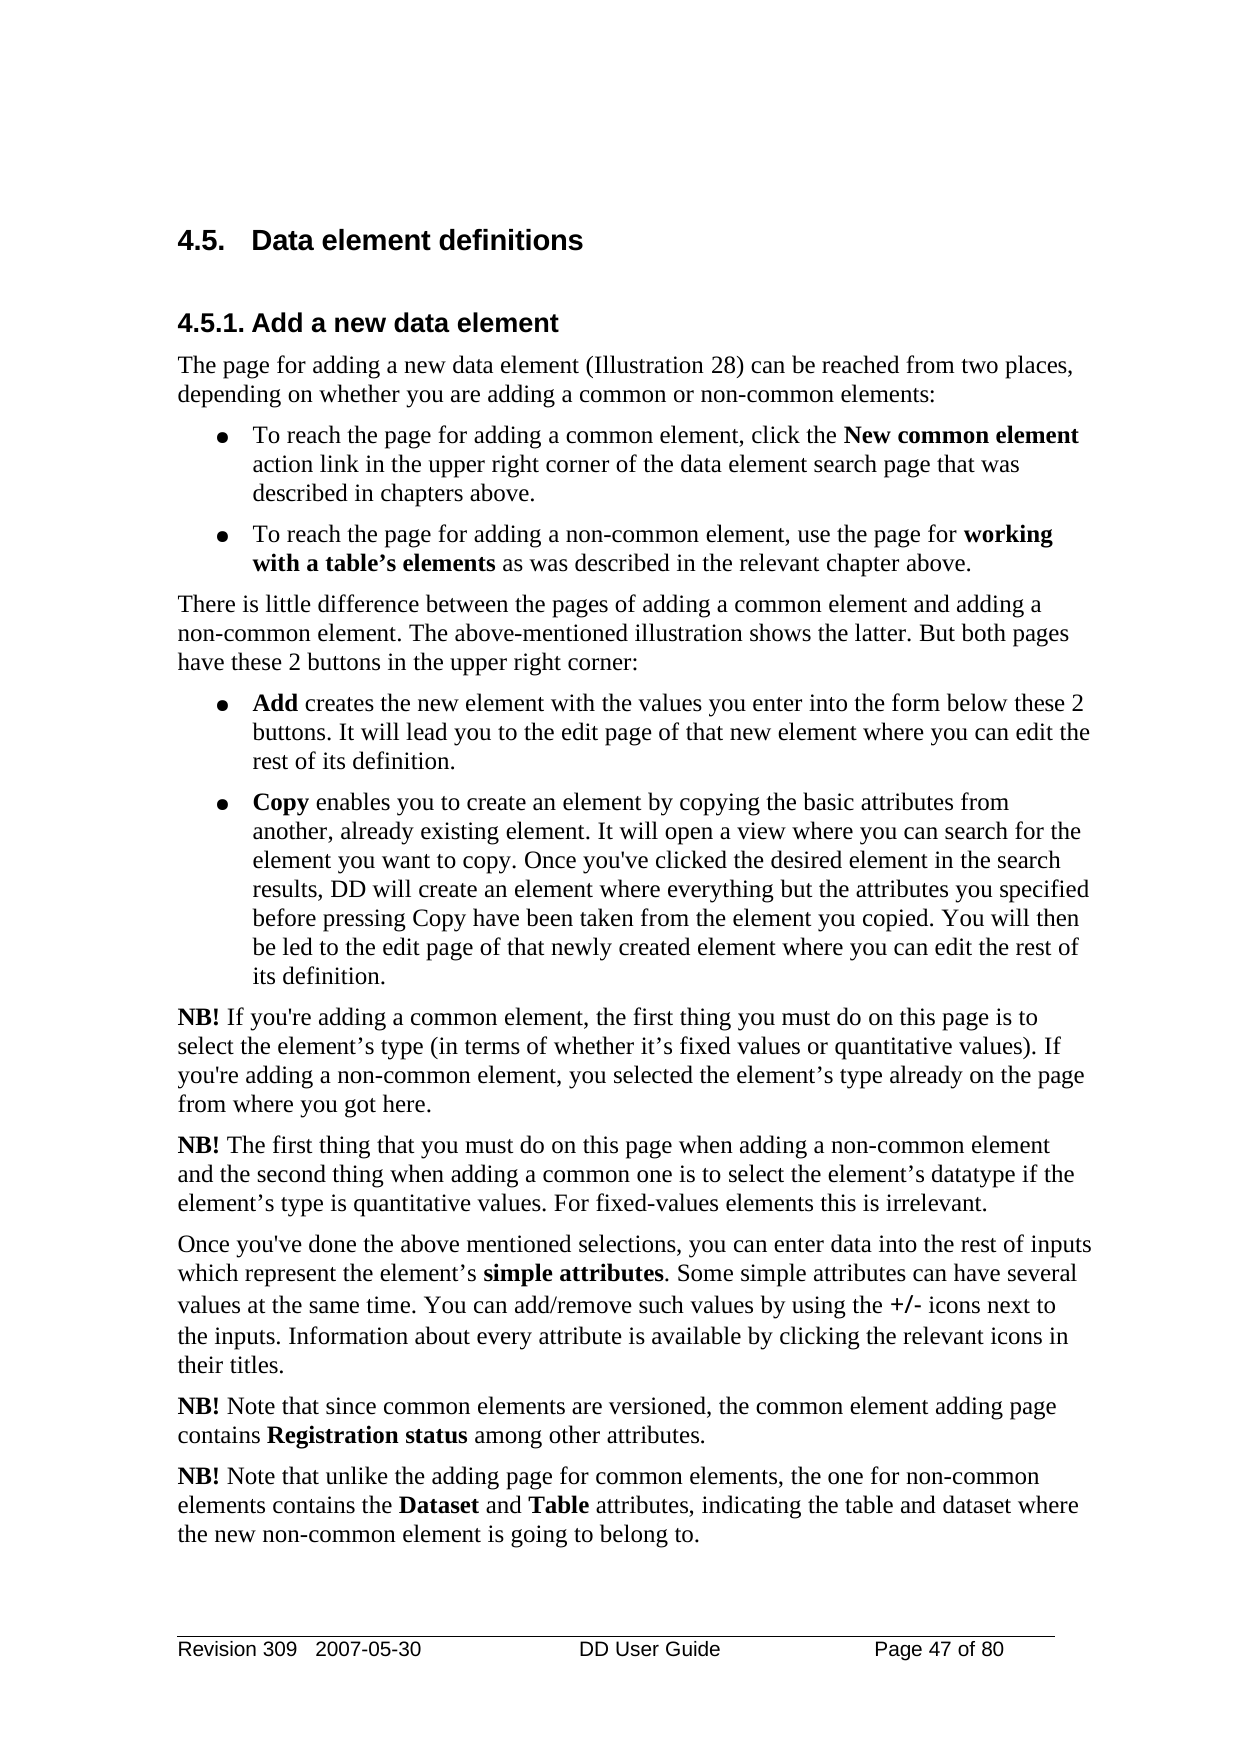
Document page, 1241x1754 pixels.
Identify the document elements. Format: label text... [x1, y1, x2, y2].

text Once you've done the above mentioned selections, you can enter data into the rest of inputs which represent the element’s simple attributes. Some simple attributes can have several values at the same time. You can add/remove such values by using the +/- icons next to the inputs. Information about every attribute is available by clicking the relevant icons in their titles. [177, 1229, 1092, 1379]
text NB! If you're adding a common element, the first thing you must do on this page is to select the element’s type (in terms of whether it’s fixed values or quantitative values). If you're adding a non-common element, you selected the element’s type already on the page from where you got here. [177, 1002, 1092, 1118]
list To reach the page for adding a common element, click the New common element action link in the upper right corner of the data element search page that was described in chapters above. [215, 420, 1092, 507]
text NB! Note that unlike the adding page for common elements, the one for non-common elements contains the Dataset and Table attributes, indicating the table and dataset where the new non-common element is going to belong to. [177, 1461, 1092, 1548]
list Copy enables you to create an element by copying the basic attributes from another, already existing element. It will open a view where you can search for the element you want to copy. Once you've clicked the desired element in the search results, DD will create an element where everything but the attributes you specified before pressing Copy have been taken from the element you copied. You will then be led to the edit page of that newly created element where you can edit the rest of its definition. [215, 787, 1092, 990]
text NB! Note that since common elements are versioned, the common element adding page contains Registration status among other attributes. [177, 1391, 1092, 1449]
text NB! The first thing that you must do on this page when adding a non-common element and the second thing when adding a common one is to select the element’s datatype if the element’s type is quantitative values. For fixed-values elements this is irrelevant. [177, 1130, 1092, 1217]
text The page for adding a new data element (Illustration 28) can be reached from two places, depending on whether you are adding a common or non-common elements: [177, 350, 1092, 408]
list To reach the page for adding a non-common element, use the page for working with a table’s elements as was described in the relevant chapter above. [215, 519, 1092, 577]
subtitle Data element definitions [177, 223, 1092, 257]
text There is little difference between the pages of adding a common element and adding a non-common element. The above-mentioned illustration shows the latter. But both pages have these 2 buttons in the upper right corner: [177, 589, 1092, 676]
subtitle Add a new data element [177, 307, 1092, 338]
list Add creates the new element with the values you enter into the form below these 2 buttons. It will lead you to the edit page of that new element where you can edit the rest of its definition. [215, 688, 1092, 775]
